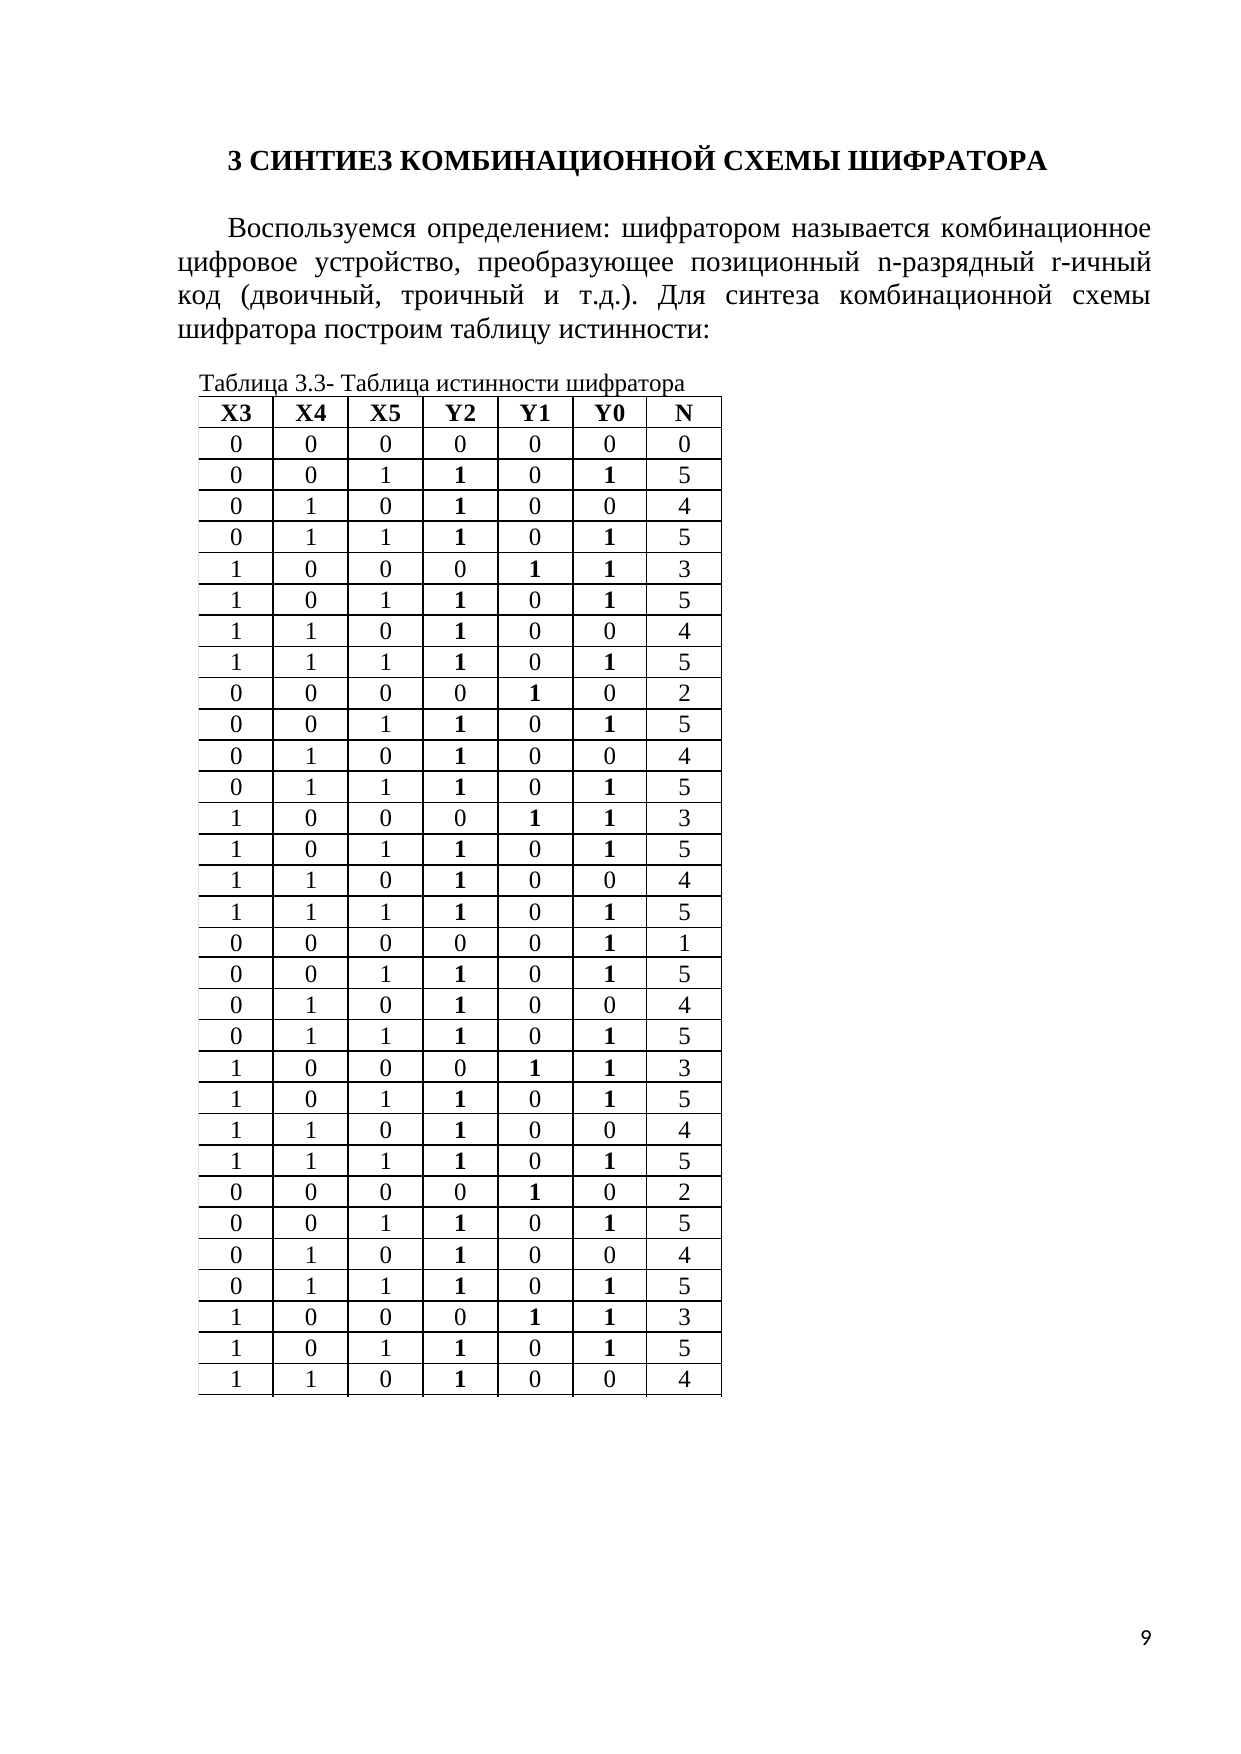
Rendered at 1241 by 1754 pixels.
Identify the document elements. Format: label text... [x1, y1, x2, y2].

subtitle 3 Синтиез комбинационной схемы шифратора [177, 143, 1152, 177]
text Воспользуемся определением: шифратором называется комбинационное цифровое устройство, преобразующее позиционный n-разрядный r-ичный код (двоичный, троичный и т.д.). Для синтеза комбинационной схемы шифратора построим таблицу истинности: [177, 210, 1152, 344]
text Таблица 3.3- Таблица истинности шифратора [199, 368, 737, 397]
